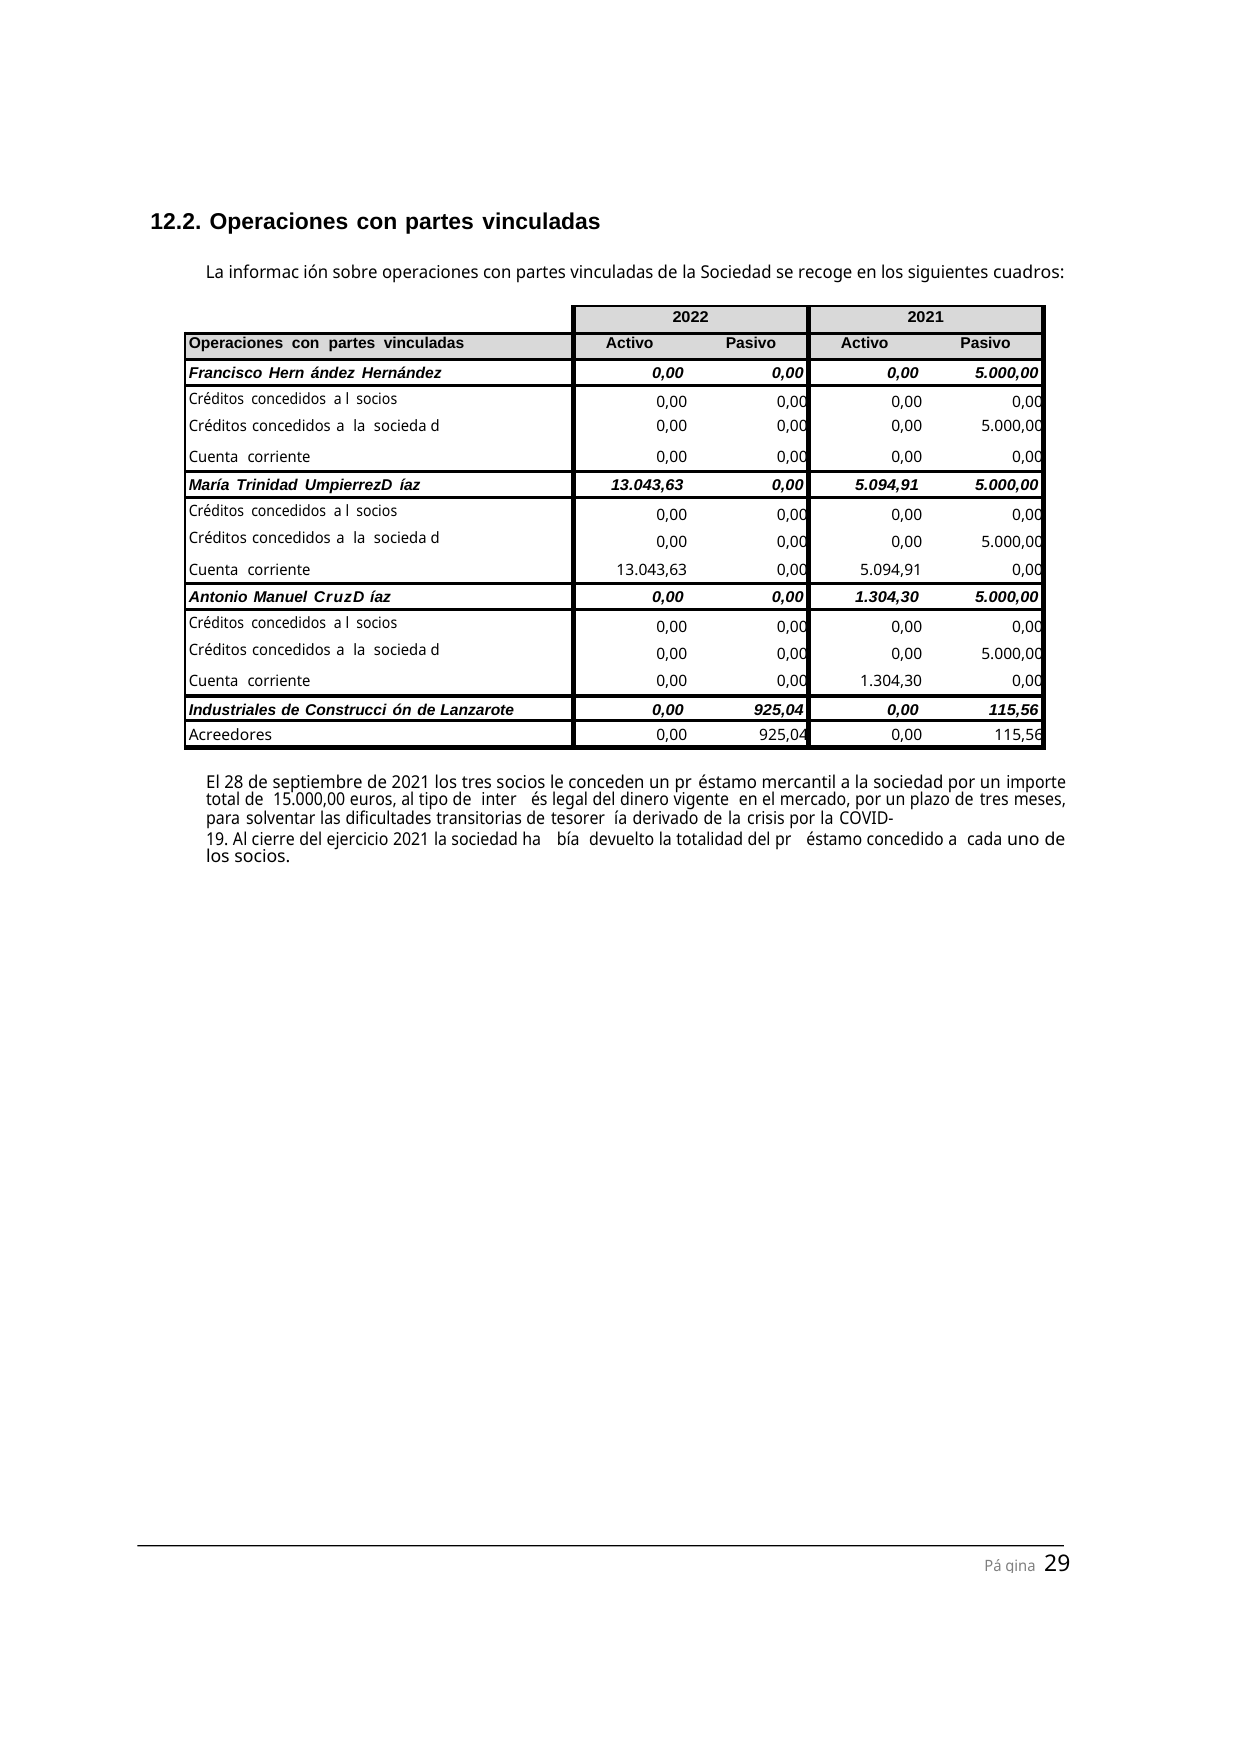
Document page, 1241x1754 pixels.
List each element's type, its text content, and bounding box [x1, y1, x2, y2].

table_cell Pasivo [941, 335, 1041, 358]
table_cell 0,00 [576, 499, 706, 525]
table_cell 0,00 [576, 361, 706, 384]
table_cell Cuenta corriente [186, 554, 571, 582]
table_cell Pasivo [706, 335, 806, 358]
table_cell 0,00 [706, 499, 806, 525]
table_cell 0,00 [706, 525, 806, 554]
table_header [185, 305, 571, 332]
table_cell 0,00 [706, 361, 806, 384]
table_cell 0,00 [706, 666, 806, 693]
table_cell Créditos concedidos a la socieda d [186, 525, 571, 554]
table_cell 0,00 [576, 611, 706, 637]
table_cell Cuenta corriente [186, 441, 571, 470]
table_cell 0,00 [941, 554, 1041, 582]
table_cell 0,00 [576, 525, 706, 554]
table_cell 0,00 [576, 413, 706, 441]
table_cell Activo [811, 335, 941, 358]
table_cell 0,00 [706, 637, 806, 666]
table_cell 0,00 [811, 413, 941, 441]
table_cell Créditos concedidos a la socieda d [186, 413, 571, 441]
table_cell 0,00 [941, 441, 1041, 470]
table_cell 0,00 [811, 387, 941, 413]
table_header 2022 [576, 307, 806, 332]
table_cell 0,00 [811, 361, 941, 384]
table_cell 0,00 [706, 387, 806, 413]
text 19. Al cierre del ejercicio 2021 la sociedad ha bía devuelto la totalidad del pr éstamo concedido a cada uno de los socios. [206, 830, 1066, 867]
table_cell 5.094,91 [811, 554, 941, 582]
table_cell Acreedores [186, 722, 571, 745]
table_cell Antonio Manuel CruzD íaz [186, 585, 571, 608]
table_cell 0,00 [576, 585, 706, 608]
text El 28 de septiembre de 2021 los tres socios le conceden un pr éstamo mercantil a la sociedad por un importe total de 15.000,00 euros, al tipo de inter és legal del dinero vigente en el mercado, por un plazo de tres meses, para solventar las dificultades transitorias de tesorer ía derivado de la crisis por la COVID- [206, 773, 1066, 829]
table_cell 0,00 [576, 698, 706, 719]
table_cell 925,04 [706, 722, 806, 745]
table_cell 1.304,30 [811, 666, 941, 693]
table_cell 0,00 [941, 499, 1041, 525]
table_cell 13.043,63 [576, 554, 706, 582]
table_cell 0,00 [811, 499, 941, 525]
table_cell 115,56 [941, 722, 1041, 745]
table_cell Activo [576, 335, 706, 358]
table_cell 0,00 [811, 637, 941, 666]
table_cell 0,00 [811, 722, 941, 745]
table_cell 0,00 [811, 611, 941, 637]
table_cell 0,00 [706, 611, 806, 637]
table_cell Créditos concedidos a l socios [186, 611, 571, 637]
table_cell 0,00 [576, 387, 706, 413]
table_cell 1.304,30 [811, 585, 941, 608]
table_cell Créditos concedidos a l socios [186, 499, 571, 525]
table_header 2021 [811, 307, 1041, 332]
table_cell María Trinidad UmpierrezD íaz [186, 473, 571, 496]
table_cell 0,00 [576, 637, 706, 666]
table_cell 0,00 [706, 585, 806, 608]
table_cell 0,00 [706, 473, 806, 496]
table_cell 0,00 [576, 666, 706, 693]
table_cell Créditos concedidos a la socieda d [186, 637, 571, 666]
list Operaciones con partes vinculadas [150, 208, 1180, 234]
table_cell 0,00 [706, 413, 806, 441]
table_cell Francisco Hern ández Hernández [186, 361, 571, 384]
table_cell 5.000,00 [941, 525, 1041, 554]
table_cell 115,56 [941, 698, 1041, 719]
table_cell 0,00 [706, 441, 806, 470]
table_cell 5.000,00 [941, 637, 1041, 666]
table_cell 0,00 [576, 441, 706, 470]
table_cell 0,00 [811, 698, 941, 719]
table_cell 5.094,91 [811, 473, 941, 496]
table_cell 5.000,00 [941, 473, 1041, 496]
table_cell 5.000,00 [941, 413, 1041, 441]
table_cell 13.043,63 [576, 473, 706, 496]
table_cell 0,00 [706, 554, 806, 582]
table_cell 0,00 [941, 611, 1041, 637]
table_cell 0,00 [811, 441, 941, 470]
text La informac ión sobre operaciones con partes vinculadas de la Sociedad se recoge en los siguientes cuadros: [206, 264, 1076, 283]
table_cell 0,00 [941, 387, 1041, 413]
table_cell 5.000,00 [941, 585, 1041, 608]
table_cell Industriales de Construcci ón de Lanzarote [186, 698, 571, 719]
table_cell Operaciones con partes vinculadas [186, 335, 571, 358]
table_cell Cuenta corriente [186, 666, 571, 693]
table_cell 0,00 [576, 722, 706, 745]
table_cell 925,04 [706, 698, 806, 719]
table_cell 0,00 [941, 666, 1041, 693]
table_cell Créditos concedidos a l socios [186, 387, 571, 413]
table_cell 0,00 [811, 525, 941, 554]
table_cell 5.000,00 [941, 361, 1041, 384]
